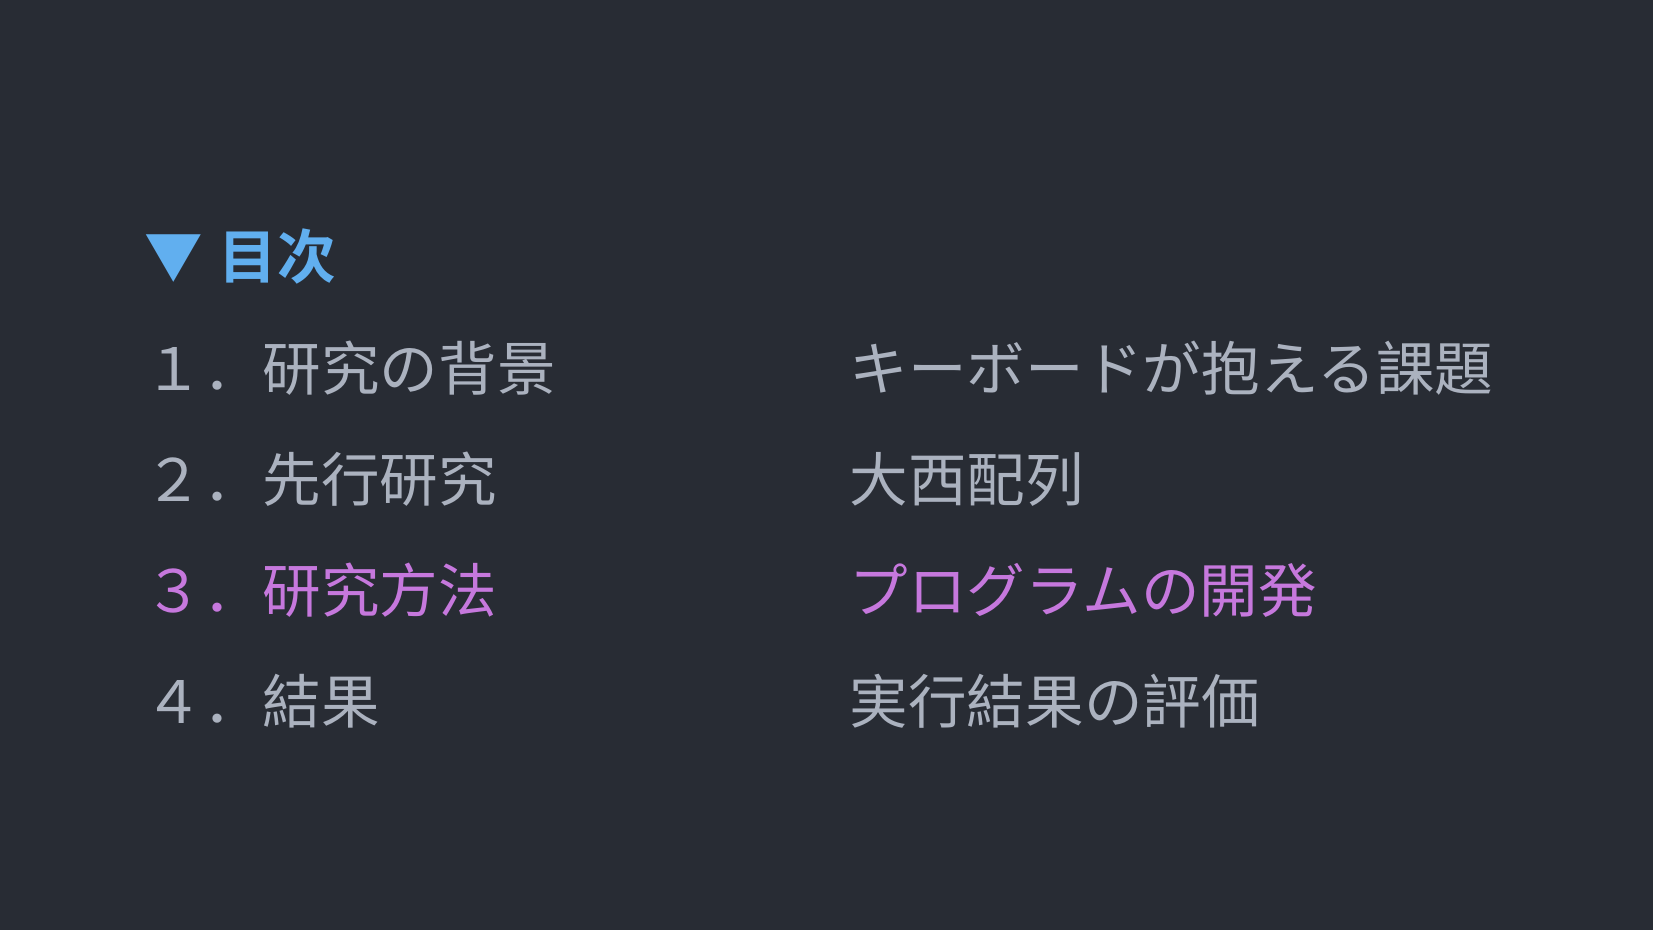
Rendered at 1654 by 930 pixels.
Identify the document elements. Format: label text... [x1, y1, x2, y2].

list ▼目次 １．研究の背景 キーボードが抱える課題 ２．先行研究 大西配列 ３．研究方法 プログラムの開発 ４．結果 実行結果の評価 [82, 210, 1571, 751]
